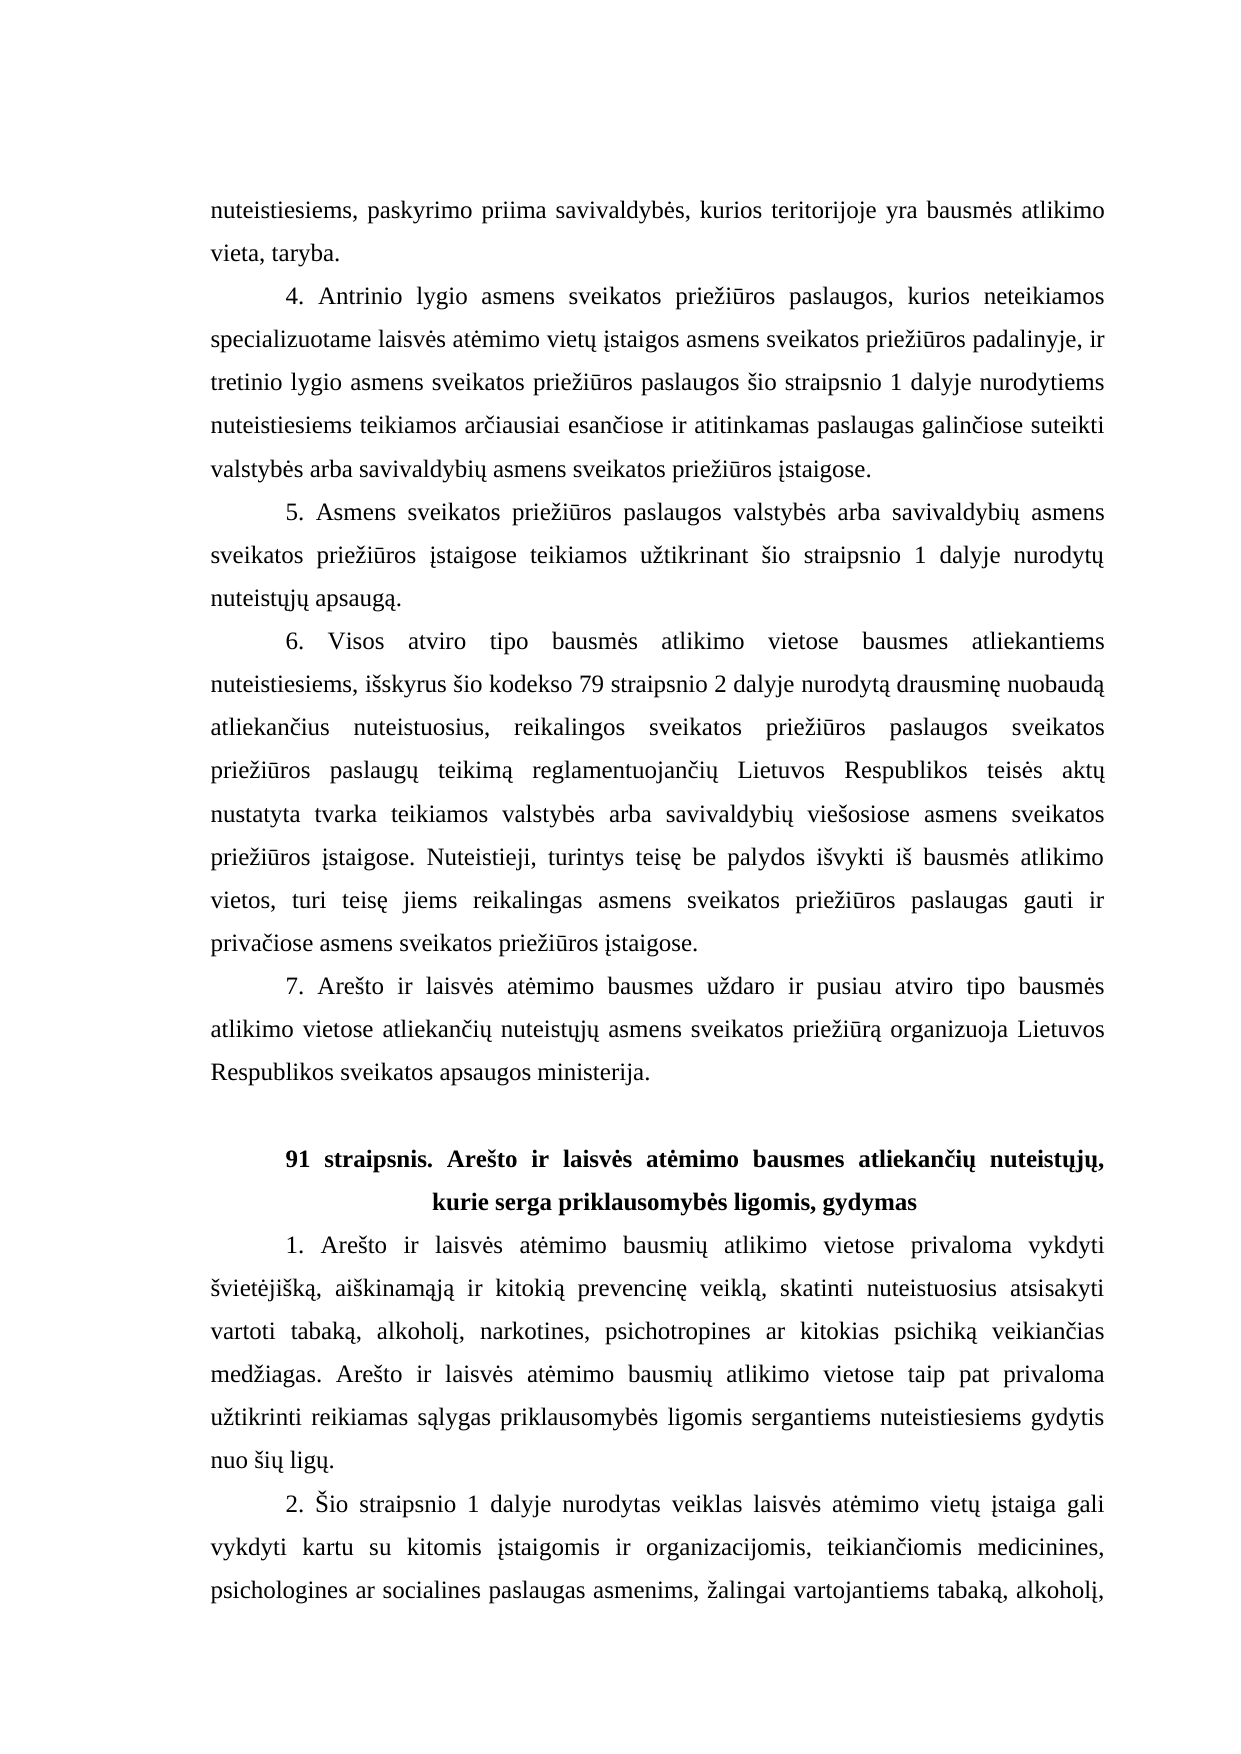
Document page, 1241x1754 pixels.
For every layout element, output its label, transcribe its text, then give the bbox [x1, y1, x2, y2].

text 2. Šio straipsnio 1 dalyje nurodytas veiklas laisvės atėmimo vietų įstaiga gali vykdyti kartu su kitomis įstaigomis ir organizacijomis, teikiančiomis medicinines, psichologines ar socialines paslaugas asmenims, žalingai vartojantiems tabaką, alkoholį, [210, 1489, 1105, 1604]
text 4. Antrinio lygio asmens sveikatos priežiūros paslaugos, kurios neteikiamos specializuotame laisvės atėmimo vietų įstaigos asmens sveikatos priežiūros padalinyje, ir tretinio lygio asmens sveikatos priežiūros paslaugos šio straipsnio 1 dalyje nurodytiems nuteistiesiems teikiamos arčiausiai esančiose ir atitinkamas paslaugas galinčiose suteikti valstybės arba savivaldybių asmens sveikatos priežiūros įstaigose. [210, 281, 1105, 482]
text 6. Visos atviro tipo bausmės atlikimo vietose bausmes atliekantiems nuteistiesiems, išskyrus šio kodekso 79 straipsnio 2 dalyje nurodytą drausminę nuobaudą atliekančius nuteistuosius, reikalingos sveikatos priežiūros paslaugos sveikatos priežiūros paslaugų teikimą reglamentuojančių Lietuvos Respublikos teisės aktų nustatyta tvarka teikiamos valstybės arba savivaldybių viešosiose asmens sveikatos priežiūros įstaigose. Nuteistieji, turintys teisę be palydos išvykti iš bausmės atlikimo vietos, turi teisę jiems reikalingas asmens sveikatos priežiūros paslaugas gauti ir privačiose asmens sveikatos priežiūros įstaigose. [210, 626, 1105, 957]
text 7. Arešto ir laisvės atėmimo bausmes uždaro ir pusiau atviro tipo bausmės atlikimo vietose atliekančių nuteistųjų asmens sveikatos priežiūrą organizuoja Lietuvos Respublikos sveikatos apsaugos ministerija. [210, 971, 1105, 1086]
text nuteistiesiems, paskyrimo priima savivaldybės, kurios teritorijoje yra bausmės atlikimo vieta, taryba. [210, 195, 1105, 267]
text 91 straipsnis. Arešto ir laisvės atėmimo bausmes atliekančių nuteistųjų, kurie serga priklausomybės ligomis, gydymas [285, 1144, 1105, 1216]
text 5. Asmens sveikatos priežiūros paslaugos valstybės arba savivaldybių asmens sveikatos priežiūros įstaigose teikiamos užtikrinant šio straipsnio 1 dalyje nurodytų nuteistųjų apsaugą. [210, 497, 1105, 612]
text 1. Arešto ir laisvės atėmimo bausmių atlikimo vietose privaloma vykdyti švietėjišką, aiškinamąją ir kitokią prevencinę veiklą, skatinti nuteistuosius atsisakyti vartoti tabaką, alkoholį, narkotines, psichotropines ar kitokias psichiką veikiančias medžiagas. Arešto ir laisvės atėmimo bausmių atlikimo vietose taip pat privaloma užtikrinti reikiamas sąlygas priklausomybės ligomis sergantiems nuteistiesiems gydytis nuo šių ligų. [210, 1230, 1105, 1474]
